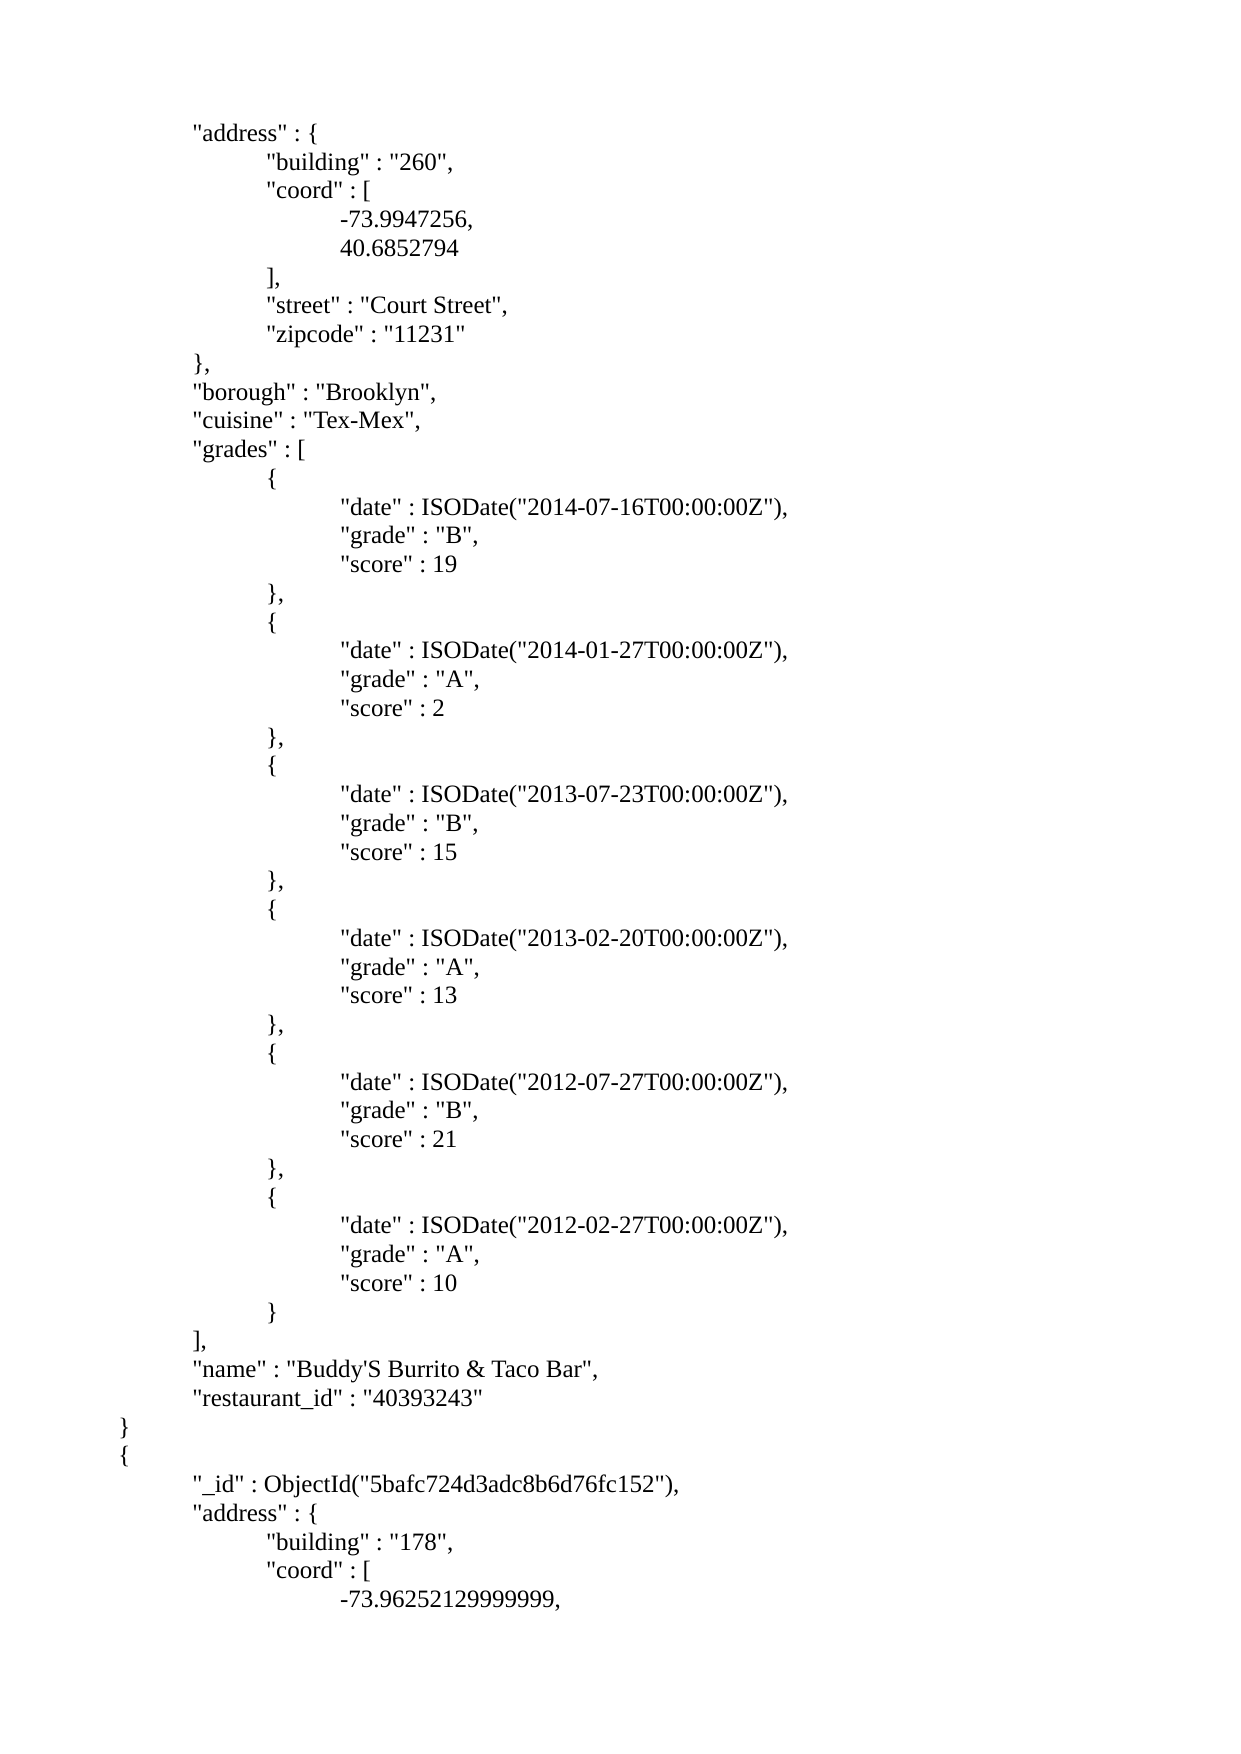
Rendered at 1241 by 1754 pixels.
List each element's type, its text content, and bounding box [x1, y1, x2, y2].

text "_id" : ObjectId("5bafc724d3adc8b6d76fc152"), [118, 1469, 1122, 1498]
text "zipcode" : "11231" [118, 319, 1122, 348]
text "date" : ISODate("2012-02-27T00:00:00Z"), [118, 1211, 1122, 1239]
text }, [118, 866, 1122, 894]
text ], [118, 1326, 1122, 1354]
text "grade" : "A", [118, 952, 1122, 981]
text }, [118, 1009, 1122, 1038]
text } [118, 1412, 1122, 1441]
text "score" : 19 [118, 549, 1122, 578]
text "date" : ISODate("2014-01-27T00:00:00Z"), [118, 636, 1122, 664]
text "grade" : "A", [118, 664, 1122, 693]
text { [118, 1038, 1122, 1067]
text "restaurant_id" : "40393243" [118, 1383, 1122, 1412]
text }, [118, 578, 1122, 607]
text "building" : "260", [118, 147, 1122, 176]
text 40.6852794 [118, 233, 1122, 262]
text "grade" : "A", [118, 1239, 1122, 1268]
text -73.96252129999999, [118, 1584, 1122, 1613]
text "score" : 15 [118, 837, 1122, 866]
text "grades" : [ [118, 434, 1122, 463]
text "coord" : [ [118, 176, 1122, 204]
text "date" : ISODate("2013-07-23T00:00:00Z"), [118, 779, 1122, 808]
text "score" : 2 [118, 693, 1122, 722]
text { [118, 463, 1122, 492]
text "grade" : "B", [118, 808, 1122, 837]
text "date" : ISODate("2012-07-27T00:00:00Z"), [118, 1067, 1122, 1096]
text "address" : { [118, 1498, 1122, 1527]
text } [118, 1297, 1122, 1326]
text }, [118, 348, 1122, 377]
text { [118, 607, 1122, 636]
text "coord" : [ [118, 1556, 1122, 1584]
text "address" : { [118, 118, 1122, 147]
text "cuisine" : "Tex-Mex", [118, 406, 1122, 434]
text "date" : ISODate("2014-07-16T00:00:00Z"), [118, 492, 1122, 521]
text "date" : ISODate("2013-02-20T00:00:00Z"), [118, 923, 1122, 952]
text "score" : 21 [118, 1124, 1122, 1153]
text }, [118, 1153, 1122, 1182]
text { [118, 894, 1122, 923]
text { [118, 1182, 1122, 1211]
text "building" : "178", [118, 1527, 1122, 1556]
text "grade" : "B", [118, 521, 1122, 549]
text }, [118, 722, 1122, 751]
text "score" : 13 [118, 981, 1122, 1009]
text "score" : 10 [118, 1268, 1122, 1297]
text -73.9947256, [118, 204, 1122, 233]
text ], [118, 262, 1122, 291]
text "grade" : "B", [118, 1096, 1122, 1124]
text { [118, 751, 1122, 779]
text "street" : "Court Street", [118, 291, 1122, 319]
text "name" : "Buddy'S Burrito & Taco Bar", [118, 1354, 1122, 1383]
text "borough" : "Brooklyn", [118, 377, 1122, 406]
text { [118, 1441, 1122, 1469]
